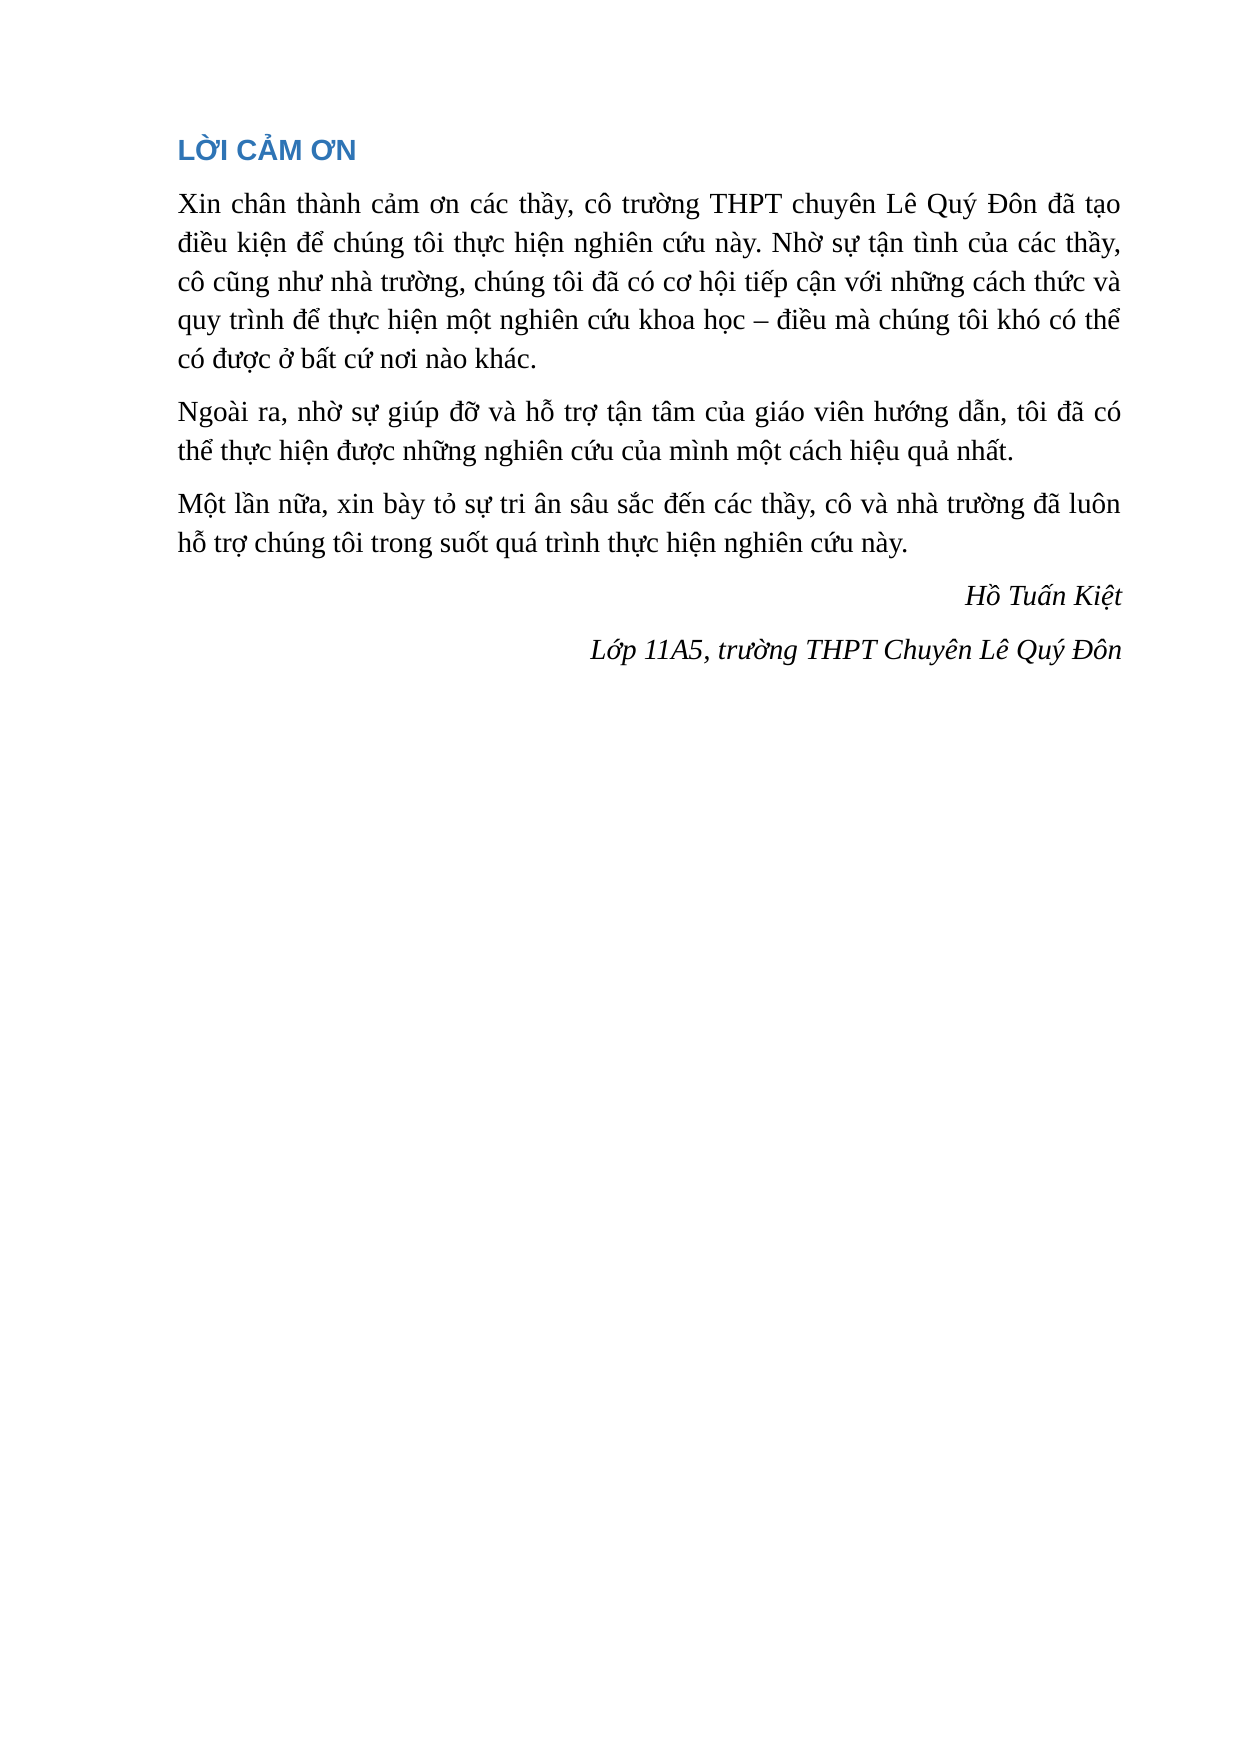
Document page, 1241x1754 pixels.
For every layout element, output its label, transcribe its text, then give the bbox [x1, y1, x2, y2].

text Xin chân thành cảm ơn các thầy, cô trường THPT chuyên Lê Quý Đôn đã tạo điều kiện để chúng tôi thực hiện nghiên cứu này. Nhờ sự tận tình của các thầy, cô cũng như nhà trường, chúng tôi đã có cơ hội tiếp cận với những cách thức và quy trình để thực hiện một nghiên cứu khoa học – điều mà chúng tôi khó có thể có được ở bất cứ nơi nào khác. [177, 187, 1122, 374]
text Lớp 11A5, trường THPT Chuyên Lê Quý Đôn [177, 632, 1122, 666]
text Một lần nữa, xin bày tỏ sự tri ân sâu sắc đến các thầy, cô và nhà trường đã luôn hỗ trợ chúng tôi trong suốt quá trình thực hiện nghiên cứu này. [177, 486, 1122, 558]
text Hồ Tuấn Kiệt [177, 578, 1122, 612]
text Ngoài ra, nhờ sự giúp đỡ và hỗ trợ tận tâm của giáo viên hướng dẫn, tôi đã có thể thực hiện được những nghiên cứu của mình một cách hiệu quả nhất. [177, 394, 1122, 466]
subtitle LỜI CẢM ƠN [177, 133, 1122, 167]
